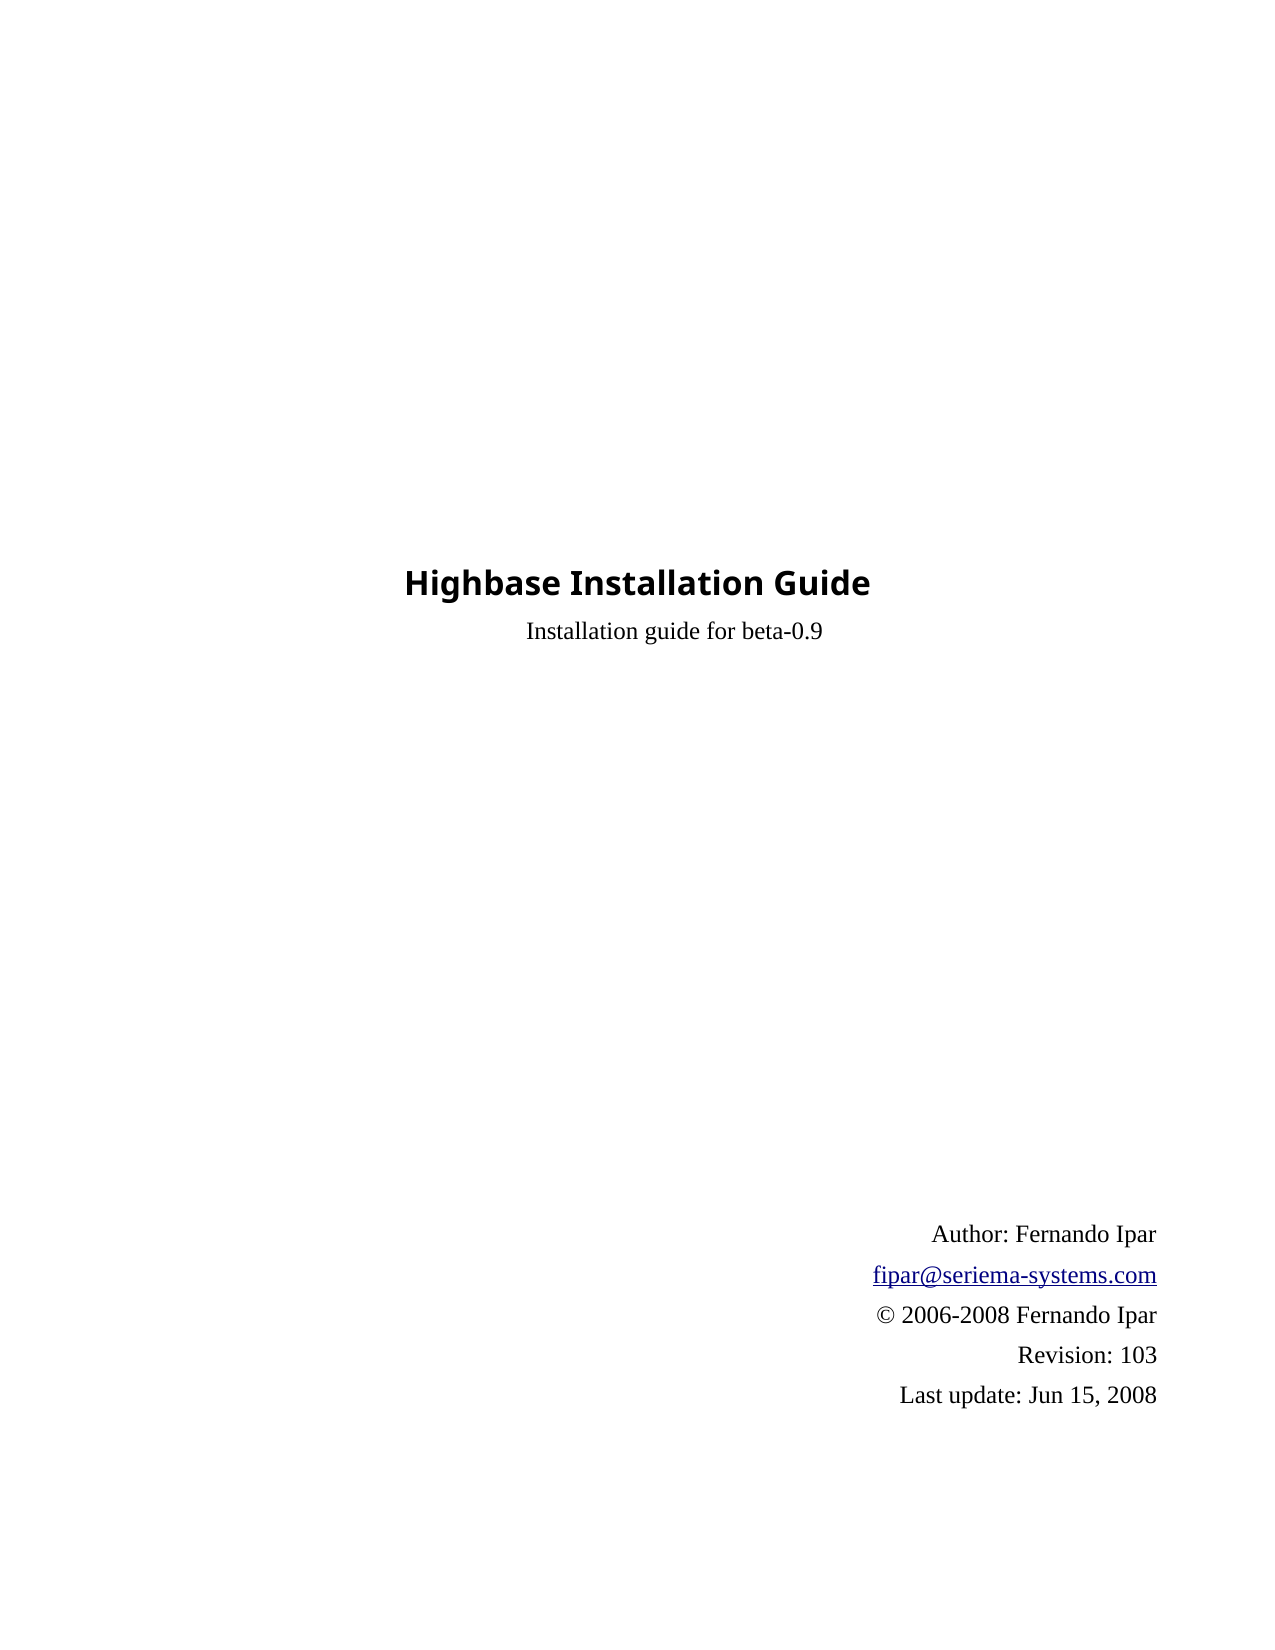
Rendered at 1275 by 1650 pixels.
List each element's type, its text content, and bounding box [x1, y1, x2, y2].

text fipar@seriema-systems.com [118, 1261, 1157, 1288]
text Revision: 103 [118, 1341, 1157, 1369]
text © 2006-2008 Fernando Ipar [118, 1301, 1157, 1329]
text Installation guide for beta-0.9 [118, 617, 1157, 645]
text Author: Fernando Ipar [118, 1221, 1157, 1248]
text Last update: Jun 15, 2008 [118, 1381, 1157, 1409]
subtitle Highbase Installation Guide [118, 559, 1157, 605]
